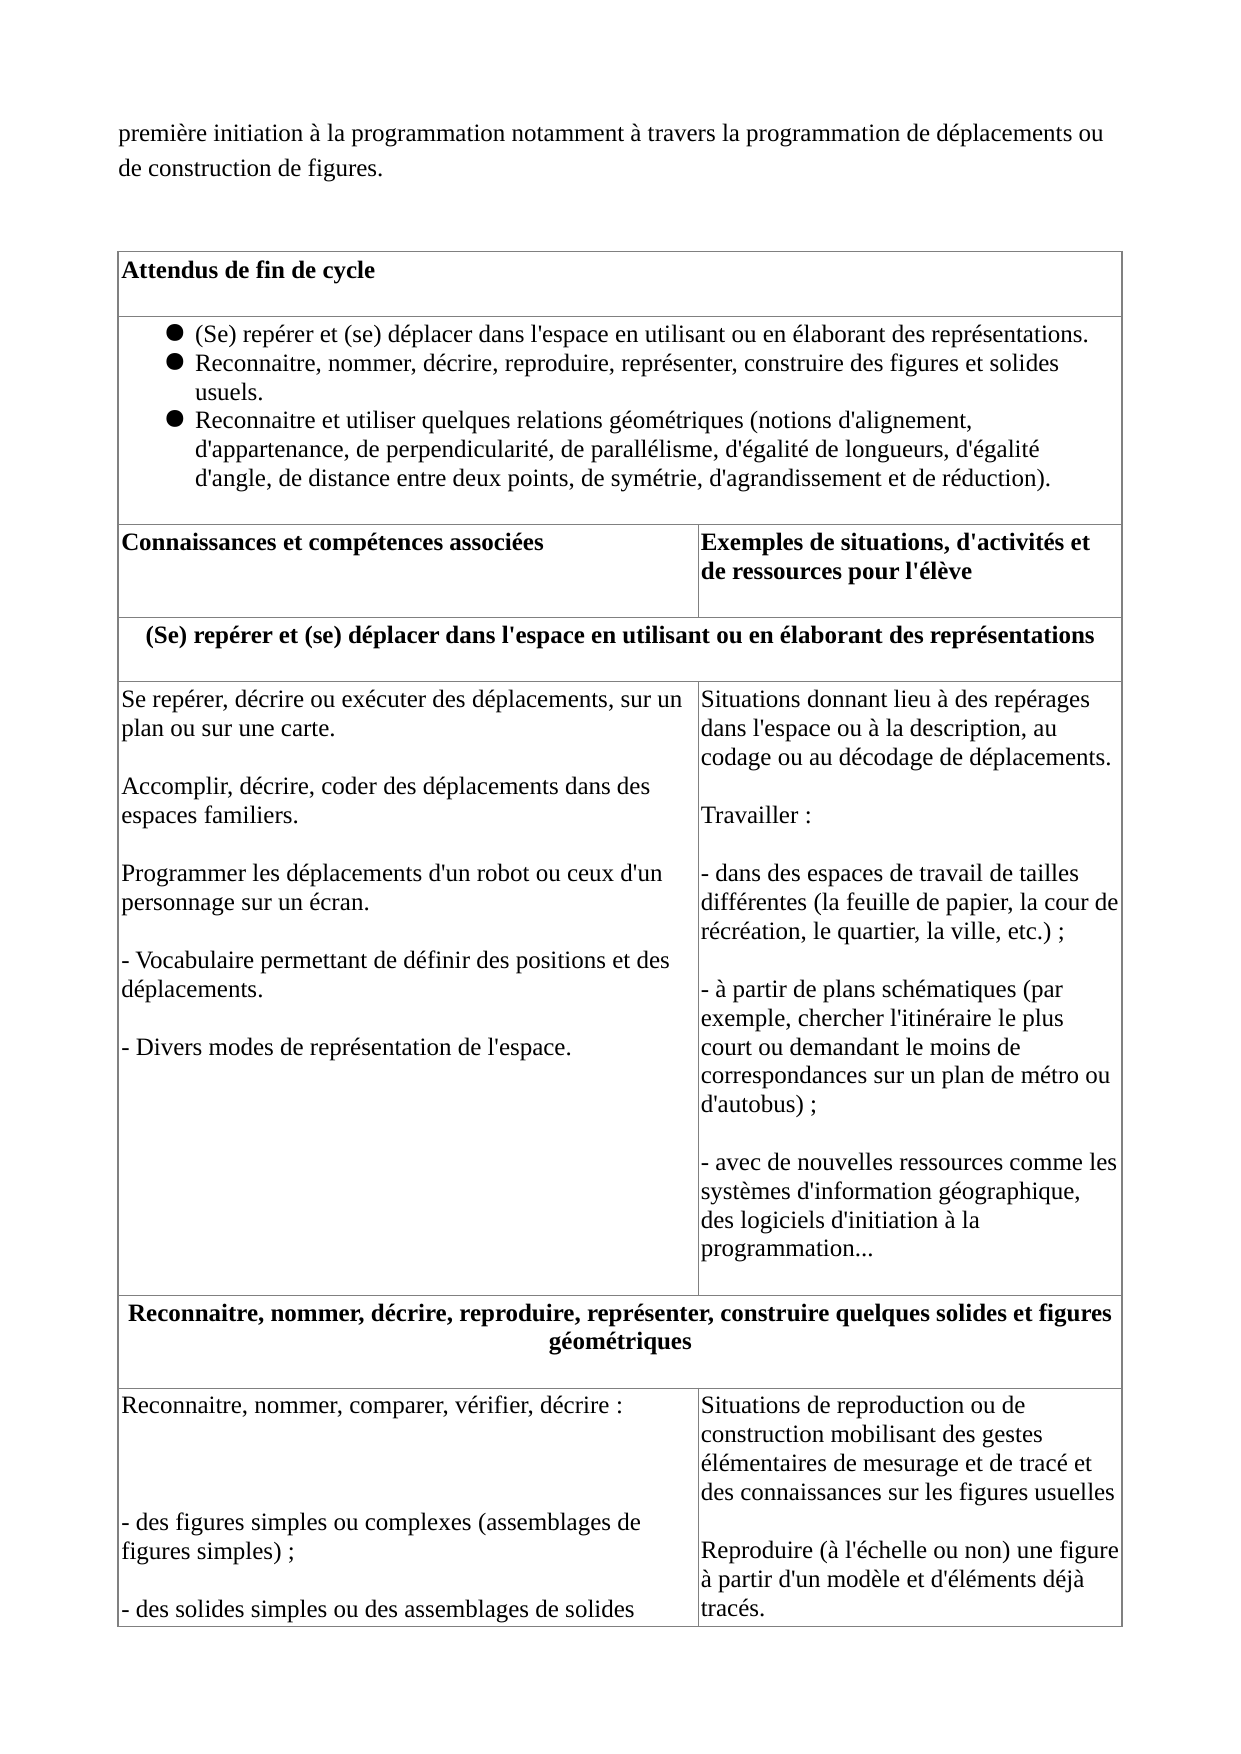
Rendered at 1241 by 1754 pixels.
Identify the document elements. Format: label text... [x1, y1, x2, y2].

table_cell (Se) repérer et (se) déplacer dans l'espace en utilisant ou en élaborant des représentations [119, 618, 1121, 681]
table_cell (Se) repérer et (se) déplacer dans l'espace en utilisant ou en élaborant des représentations. Reconnaitre, nommer, décrire, reproduire, représenter, construire des figures et solides usuels. Reconnaitre et utiliser quelques relations géométriques (notions d'alignement, d'appartenance, de perpendicularité, de parallélisme, d'égalité de longueurs, d'égalité d'angle, de distance entre deux points, de symétrie, d'agrandissement et de réduction). [119, 317, 1121, 524]
table_header Attendus de fin de cycle [119, 252, 1121, 316]
table_cell Se repérer, décrire ou exécuter des déplacements, sur un plan ou sur une carte. Accomplir, décrire, coder des déplacements dans des espaces familiers. Programmer les déplacements d'un robot ou ceux d'un personnage sur un écran. - Vocabulaire permettant de définir des positions et des déplacements. - Divers modes de représentation de l'espace. [119, 682, 698, 1295]
table_cell Connaissances et compétences associées [119, 525, 698, 617]
table_cell Reconnaitre, nommer, comparer, vérifier, décrire : - des figures simples ou complexes (assemblages de figures simples) ; - des solides simples ou des assemblages de solides [119, 1389, 698, 1626]
text première initiation à la programmation notamment à travers la programmation de déplacements ou de construction de figures. [118, 118, 1122, 181]
table_cell Situations de reproduction ou de construction mobilisant des gestes élémentaires de mesurage et de tracé et des connaissances sur les figures usuelles Reproduire (à l'échelle ou non) une figure à partir d'un modèle et d'éléments déjà tracés. [699, 1389, 1121, 1626]
table_cell Exemples de situations, d'activités et de ressources pour l'élève [699, 525, 1121, 617]
table_cell Reconnaitre, nommer, décrire, reproduire, représenter, construire quelques solides et figures géométriques [119, 1296, 1121, 1388]
table_cell Situations donnant lieu à des repérages dans l'espace ou à la description, au codage ou au décodage de déplacements. Travailler : - dans des espaces de travail de tailles différentes (la feuille de papier, la cour de récréation, le quartier, la ville, etc.) ; - à partir de plans schématiques (par exemple, chercher l'itinéraire le plus court ou demandant le moins de correspondances sur un plan de métro ou d'autobus) ; - avec de nouvelles ressources comme les systèmes d'information géographique, des logiciels d'initiation à la programmation... [699, 682, 1121, 1295]
